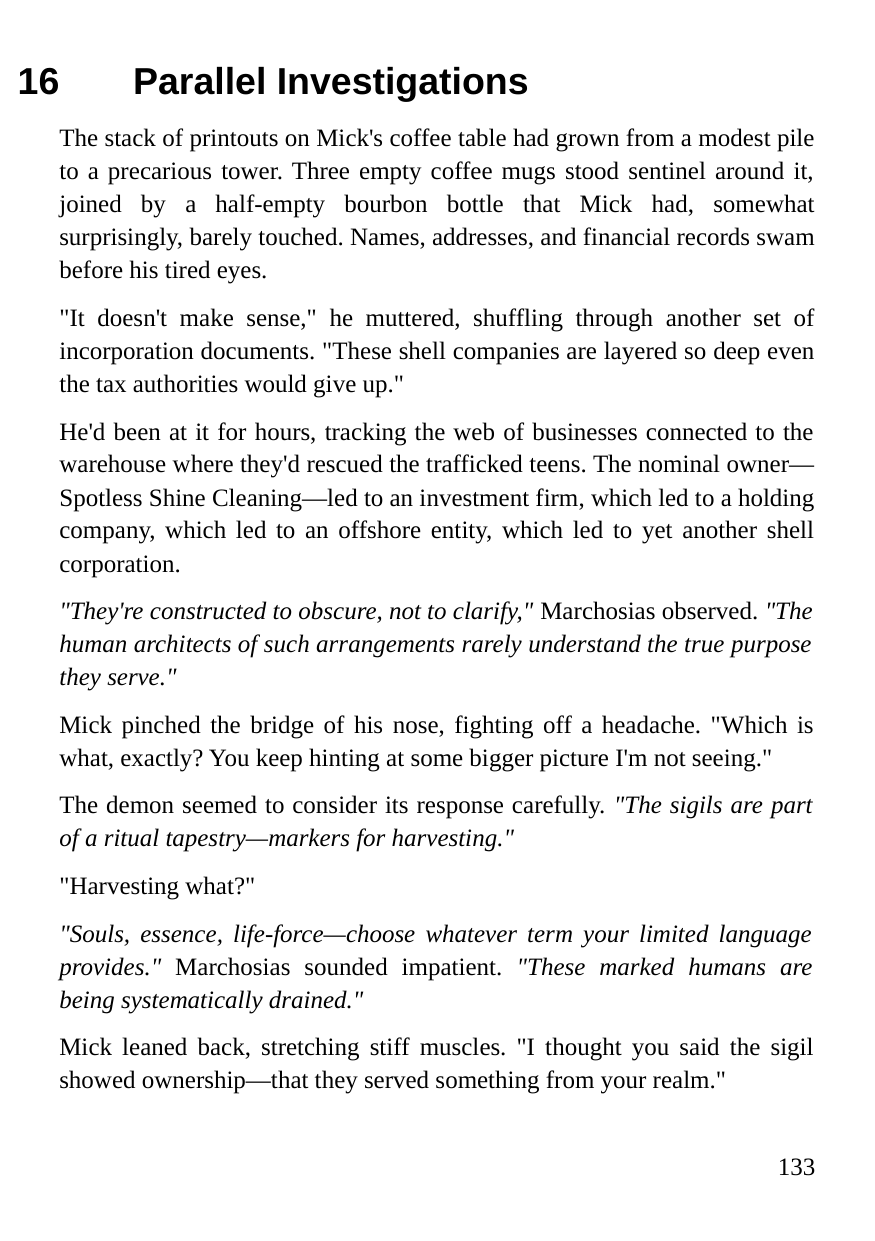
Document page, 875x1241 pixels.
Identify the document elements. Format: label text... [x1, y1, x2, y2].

text Mick leaned back, stretching stiff muscles. "I thought you said the sigil showed ownership—that they served something from your realm." [59, 1032, 815, 1094]
text He'd been at it for hours, tracking the web of businesses connected to the warehouse where they'd rescued the trafficked teens. The nominal owner—Spotless Shine Cleaning—led to an investment firm, which led to a holding company, which led to an offshore entity, which led to yet another shell corporation. [59, 417, 815, 577]
text The demon seemed to consider its response carefully. "The sigils are part of a ritual tapestry—markers for harvesting." [59, 791, 815, 852]
text "Souls, essence, life-force—choose whatever term your limited language provides." Marchosias sounded impatient. "These marked humans are being systematically drained." [59, 919, 815, 1013]
text "They're constructed to obscure, not to clarify," Marchosias observed. "The human architects of such arrangements rarely understand the true purpose they serve." [59, 596, 815, 691]
text "It doesn't make sense," he muttered, shuffling through another set of incorporation documents. "These shell companies are layered so deep even the tax authorities would give up." [59, 303, 815, 398]
text The stack of printouts on Mick's coffee table had grown from a modest pile to a precarious tower. Three empty coffee mugs stood sentinel around it, joined by a half-empty bourbon bottle that Mick had, somewhat surprisingly, barely touched. Names, addresses, and financial records swam before his tired eyes. [59, 123, 815, 284]
subtitle Parallel Investigations [59, 59, 815, 102]
text "Harvesting what?" [59, 871, 815, 900]
text Mick pinched the bridge of his nose, fighting off a headache. "Which is what, exactly? You keep hinting at some bigger picture I'm not seeing." [59, 710, 815, 772]
